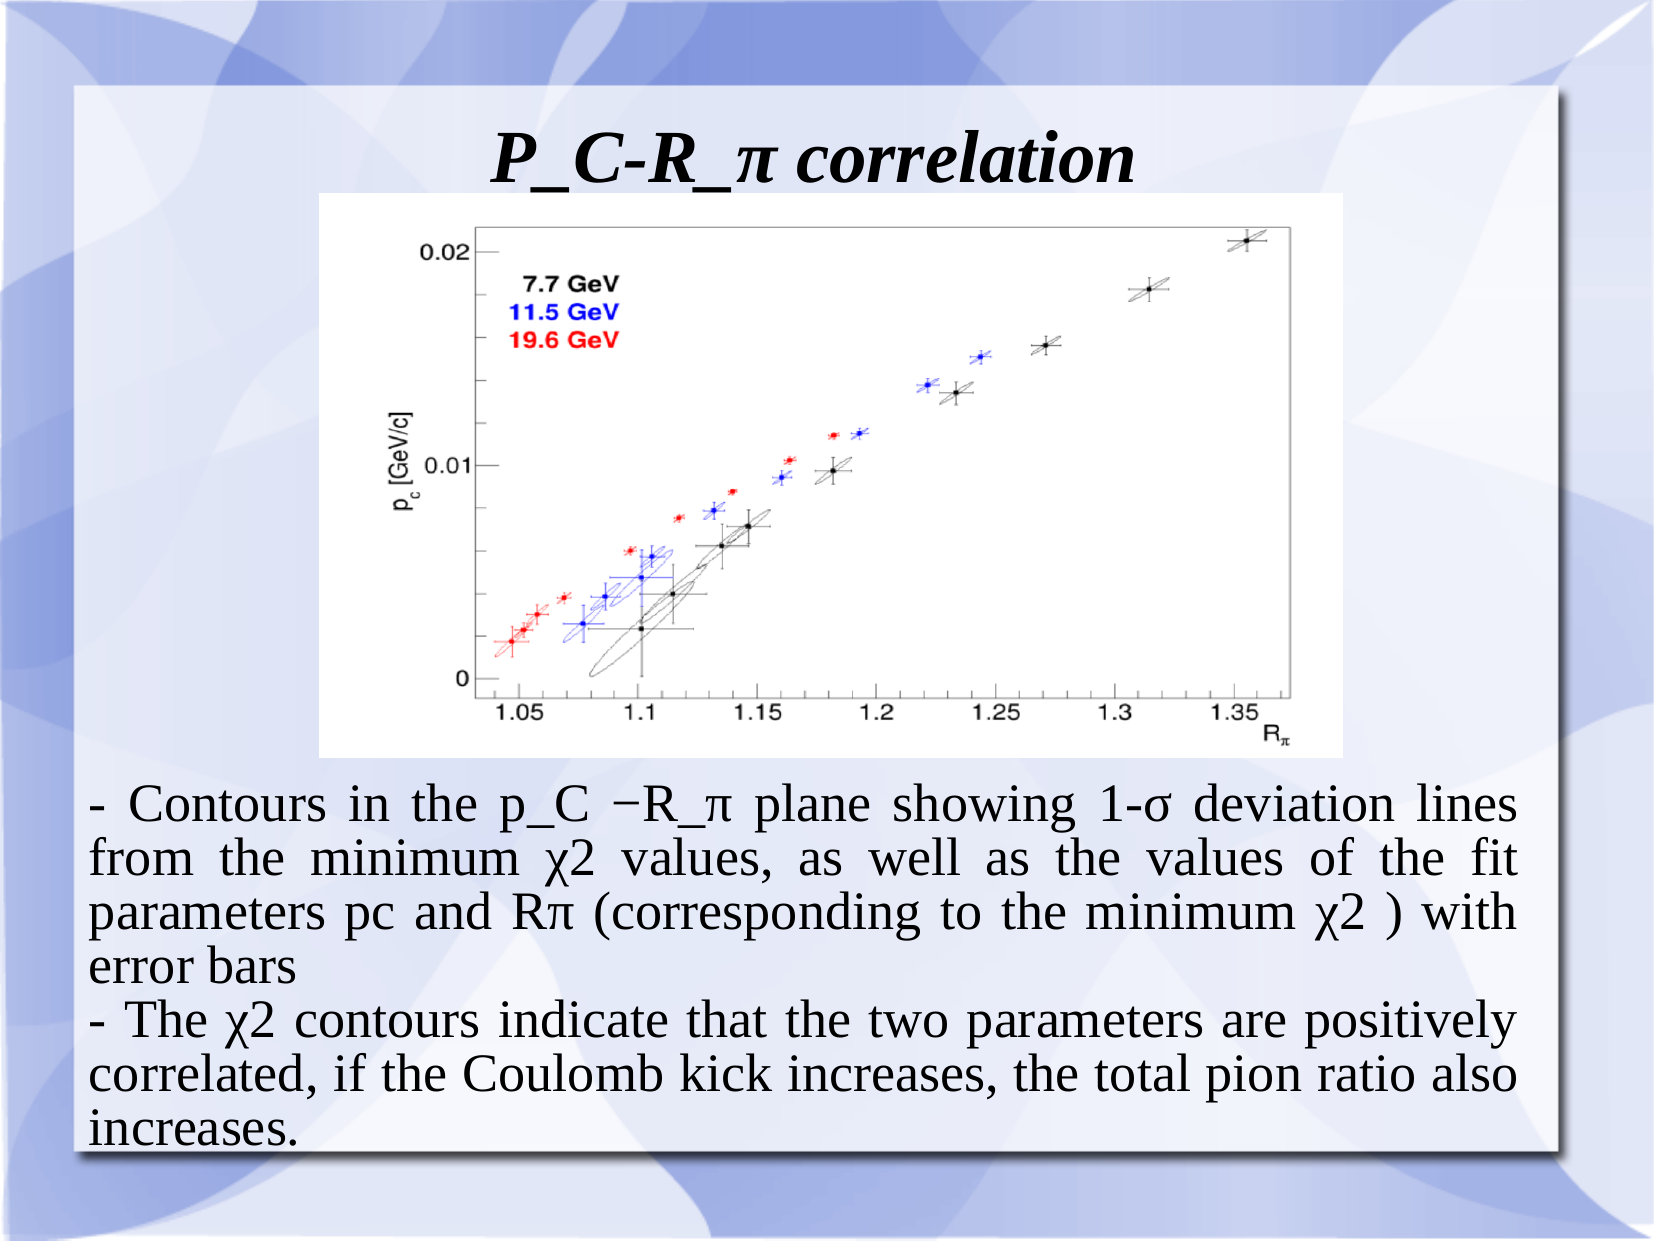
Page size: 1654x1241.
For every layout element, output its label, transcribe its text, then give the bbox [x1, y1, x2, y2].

text_box - Contours in the p_C −R_π plane showing 1-σ deviation lines from the minimum χ2 values, as well as the values of the fit parameters pc and Rπ (corresponding to the minimum χ2 ) with error bars - The χ2 contours indicate that the two parameters are positively correlated, if the Coulomb kick increases, the total pion ratio also increases. [74, 761, 1555, 1154]
title P_C-R_π correlation [74, 86, 1555, 212]
picture [319, 193, 1343, 758]
